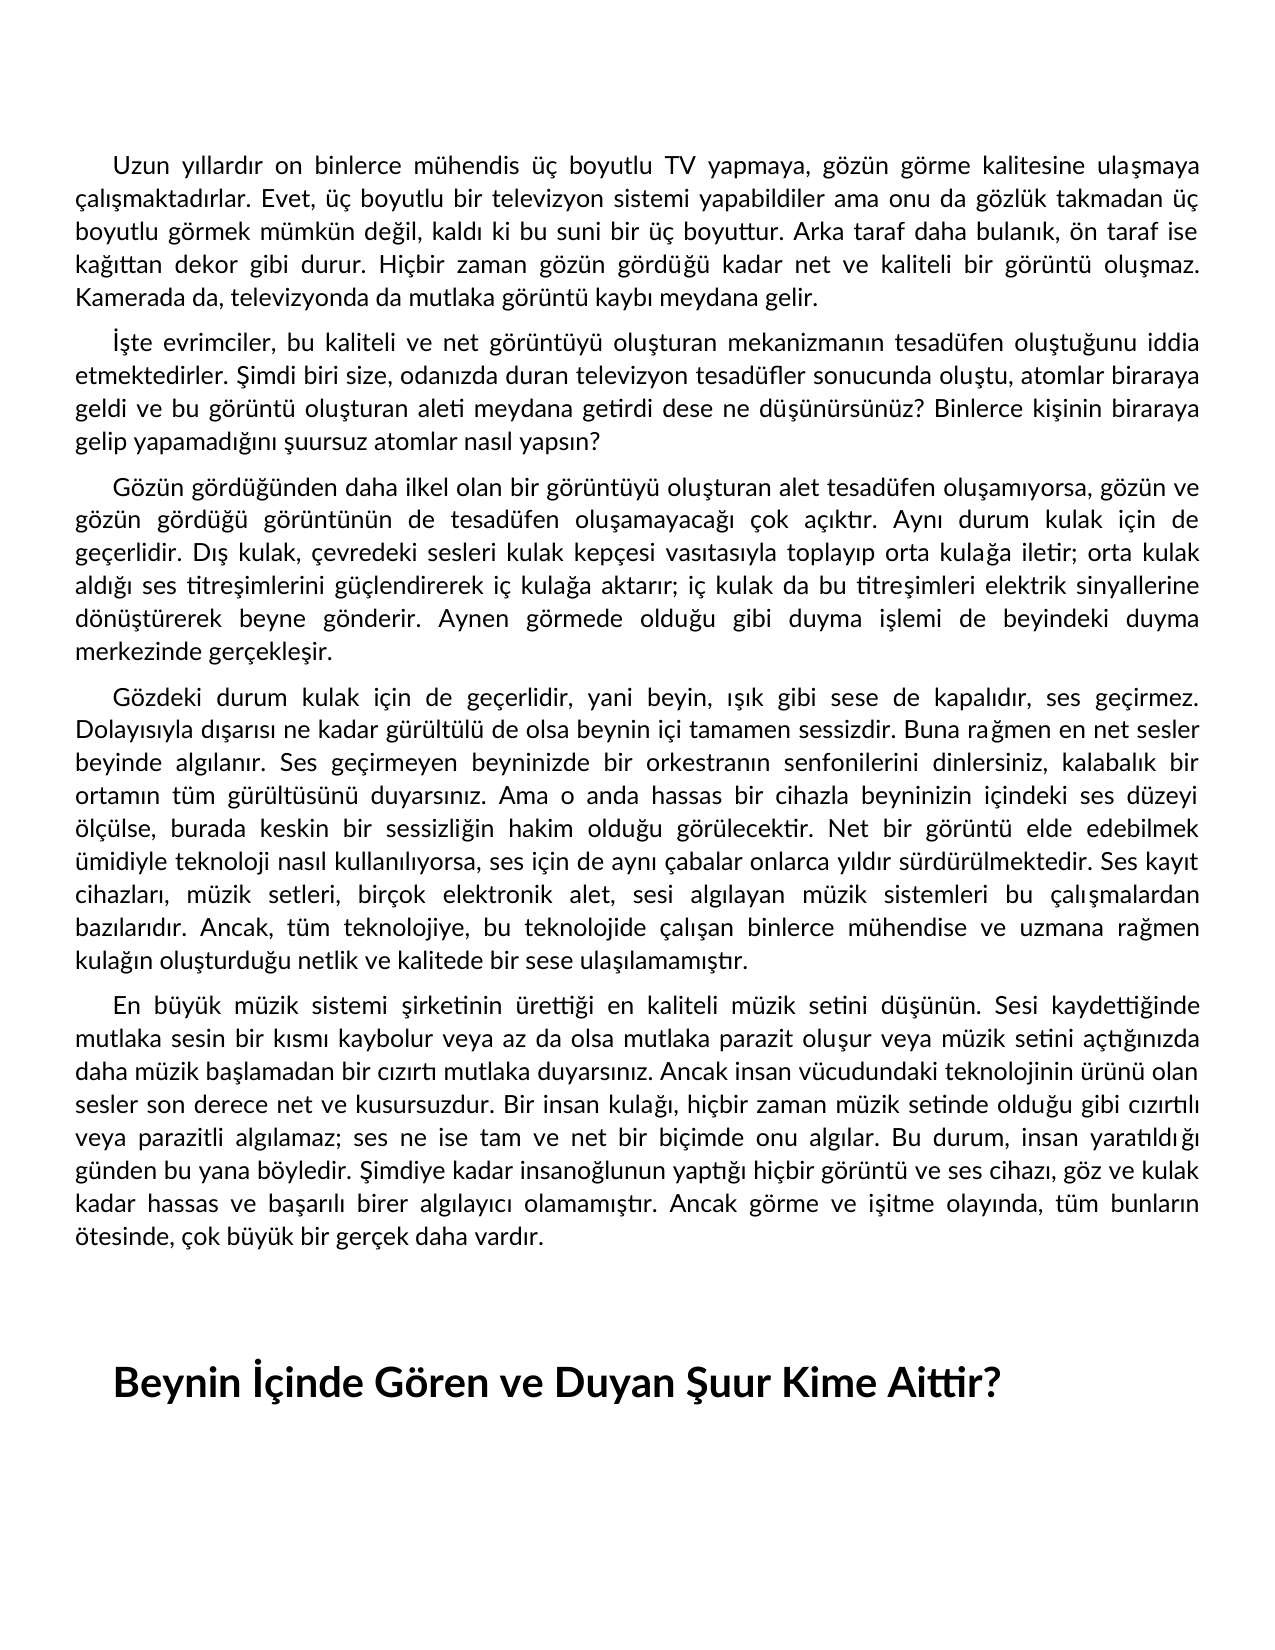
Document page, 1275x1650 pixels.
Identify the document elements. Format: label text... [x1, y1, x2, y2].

text Uzun yıllardır on binlerce mühendis üç boyutlu TV yapmaya, gözün görme kalitesine ulaşmaya çalışmaktadırlar. Evet, üç boyutlu bir televizyon sistemi yapabildiler ama onu da gözlük takmadan üç boyutlu görmek mümkün değil, kaldı ki bu suni bir üç boyuttur. Arka taraf daha bulanık, ön taraf ise kağıttan dekor gibi durur. Hiçbir zaman gözün gördüğü kadar net ve kaliteli bir görüntü oluşmaz. Kamerada da, televizyonda da mutlaka görüntü kaybı meydana gelir. [75, 150, 1200, 312]
text İşte evrimciler, bu kaliteli ve net görüntüyü oluşturan mekanizmanın tesadüfen oluştuğunu iddia etmektedirler. Şimdi biri size, odanızda duran televizyon tesadüfler sonucunda oluştu, atomlar biraraya geldi ve bu görüntü oluşturan aleti meydana getirdi dese ne düşünürsünüz? Binlerce kişinin biraraya gelip yapamadığını şuursuz atomlar nasıl yapsın? [75, 327, 1200, 456]
text Gözdeki durum kulak için de geçerlidir, yani beyin, ışık gibi sese de kapalıdır, ses geçirmez. Dolayısıyla dışarısı ne kadar gürültülü de olsa beynin içi tamamen sessizdir. Buna rağmen en net sesler beyinde algılanır. Ses geçirmeyen beyninizde bir orkestranın senfonilerini dinlersiniz, kalabalık bir ortamın tüm gürültüsünü duyarsınız. Ama o anda hassas bir cihazla beyninizin içindeki ses düzeyi ölçülse, burada keskin bir sessizliğin hakim olduğu görülecektir. Net bir görüntü elde edebilmek ümidiyle teknoloji nasıl kullanılıyorsa, ses için de aynı çabalar onlarca yıldır sürdürülmektedir. Ses kayıt cihazları, müzik setleri, birçok elektronik alet, sesi algılayan müzik sistemleri bu çalışmalardan bazılarıdır. Ancak, tüm teknolojiye, bu teknolojide çalışan binlerce mühendise ve uzmana rağmen kulağın oluşturduğu netlik ve kalitede bir sese ulaşılamamıştır. [75, 681, 1200, 974]
subtitle Beynin İçinde Gören ve Duyan Şuur Kime Aittir? [112, 1357, 1200, 1407]
text Gözün gördüğünden daha ilkel olan bir görüntüyü oluşturan alet tesadüfen oluşamıyorsa, gözün ve gözün gördüğü görüntünün de tesadüfen oluşamayacağı çok açıktır. Aynı durum kulak için de geçerlidir. Dış kulak, çevredeki sesleri kulak kepçesi vasıtasıyla toplayıp orta kulağa iletir; orta kulak aldığı ses titreşimlerini güçlendirerek iç kulağa aktarır; iç kulak da bu titreşimleri elektrik sinyallerine dönüştürerek beyne gönderir. Aynen görmede olduğu gibi duyma işlemi de beyindeki duyma merkezinde gerçekleşir. [75, 471, 1200, 666]
text En büyük müzik sistemi şirketinin ürettiği en kaliteli müzik setini düşünün. Sesi kaydettiğinde mutlaka sesin bir kısmı kaybolur veya az da olsa mutlaka parazit oluşur veya müzik setini açtığınızda daha müzik başlamadan bir cızırtı mutlaka duyarsınız. Ancak insan vücudundaki teknolojinin ürünü olan sesler son derece net ve kusursuzdur. Bir insan kulağı, hiçbir zaman müzik setinde olduğu gibi cızırtılı veya parazitli algılamaz; ses ne ise tam ve net bir biçimde onu algılar. Bu durum, insan yaratıldığı günden bu yana böyledir. Şimdiye kadar insanoğlunun yaptığı hiçbir görüntü ve ses cihazı, göz ve kulak kadar hassas ve başarılı birer algılayıcı olamamıştır. Ancak görme ve işitme olayında, tüm bunların ötesinde, çok büyük bir gerçek daha vardır. [75, 990, 1200, 1250]
